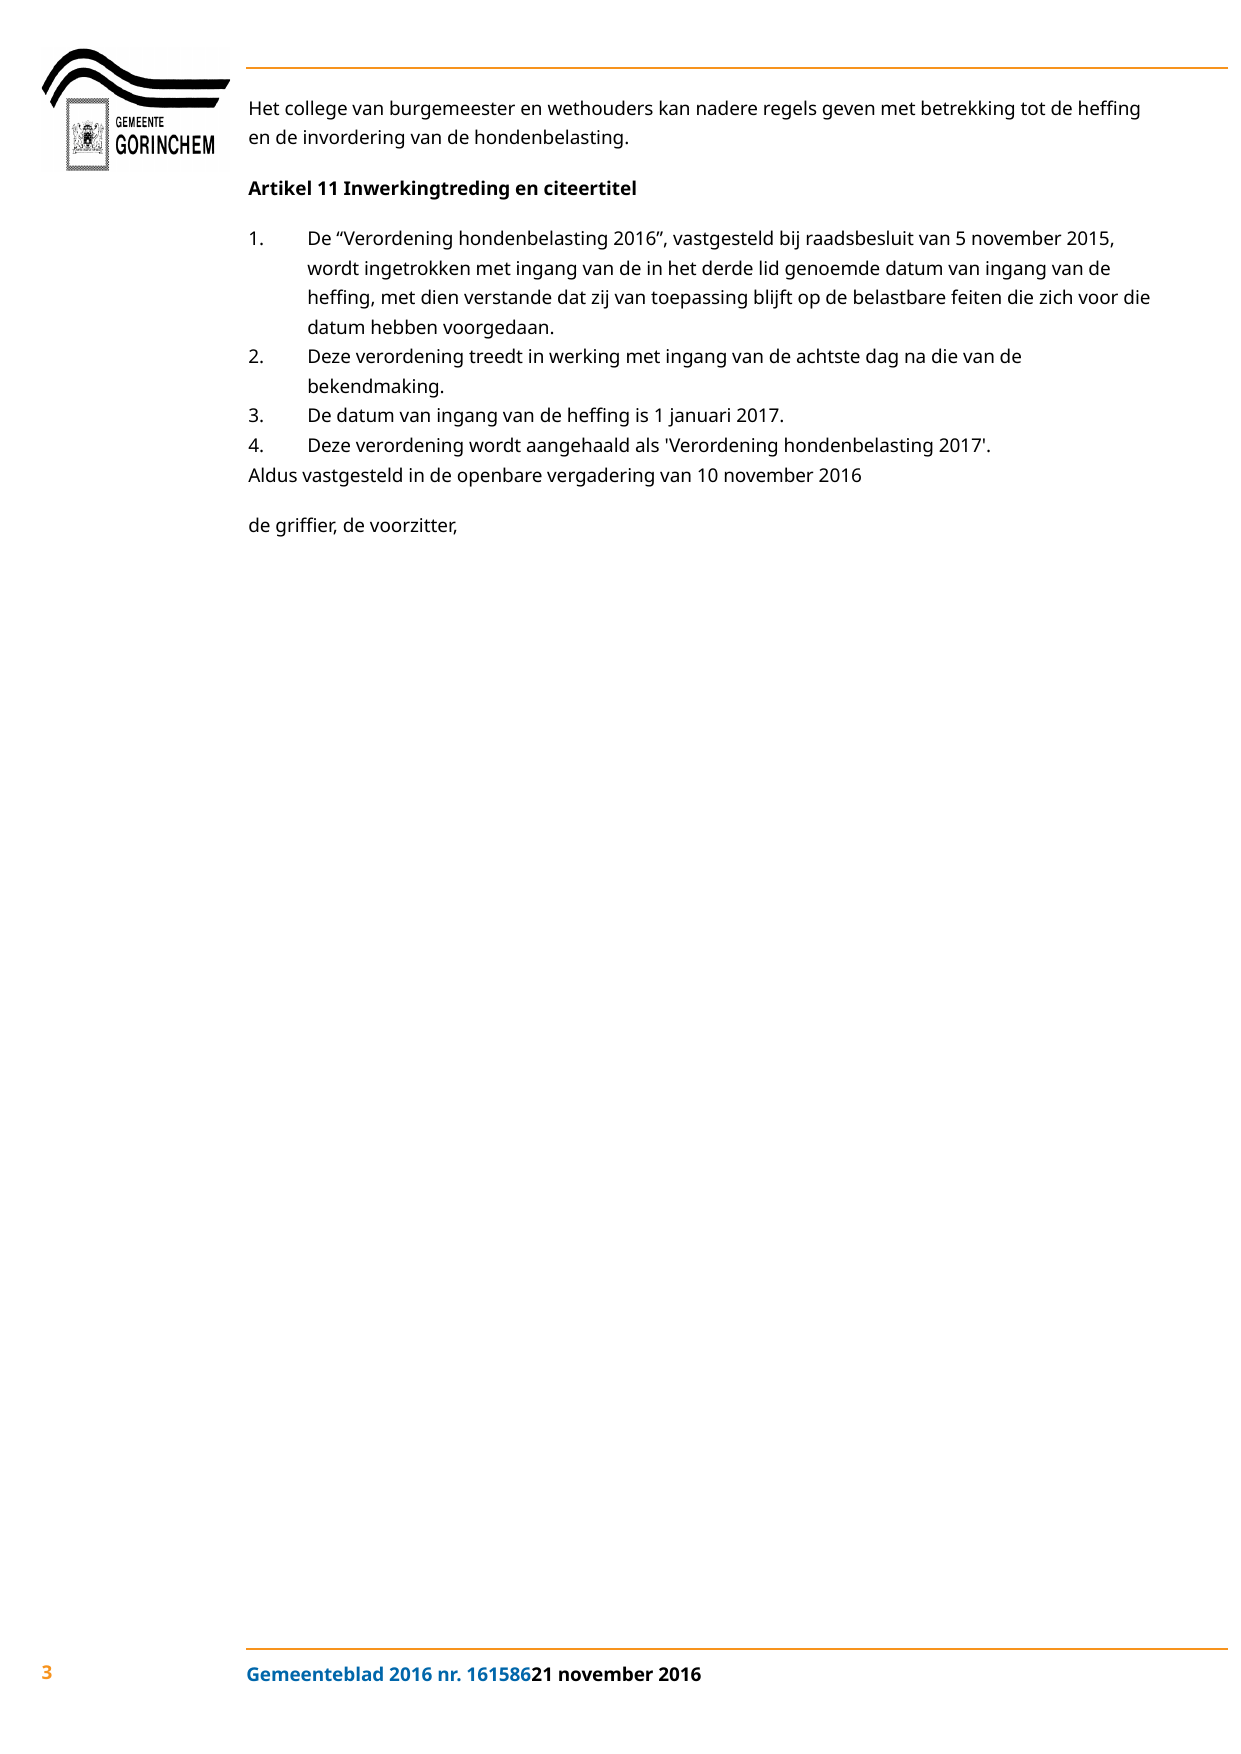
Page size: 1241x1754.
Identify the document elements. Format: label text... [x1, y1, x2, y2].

list De datum van ingang van de heffing is 1 januari 2017. [248, 403, 1152, 428]
list Deze verordening wordt aangehaald als 'Verordening hondenbelasting 2017'. [248, 432, 1152, 458]
list Deze verordening treedt in werking met ingang van de achtste dag na die van de bekendmaking. [248, 343, 1152, 399]
text de griffier, de voorzitter, [248, 512, 1152, 538]
text Het college van burgemeester en wethouders kan nadere regels geven met betrekking tot de heffing en de invordering van de hondenbelasting. [248, 95, 1152, 150]
picture [41, 47, 231, 172]
text Artikel 11 Inwerkingtreding en citeertitel [248, 175, 1152, 201]
list De “Verordening hondenbelasting 2016”, vastgesteld bij raadsbesluit van 5 november 2015, wordt ingetrokken met ingang van de in het derde lid genoemde datum van ingang van de heffing, met dien verstande dat zij van toepassing blijft op de belastbare feiten die zich voor die datum hebben voorgedaan. [248, 225, 1152, 340]
text Aldus vastgesteld in de openbare vergadering van 10 november 2016 [248, 462, 1152, 488]
